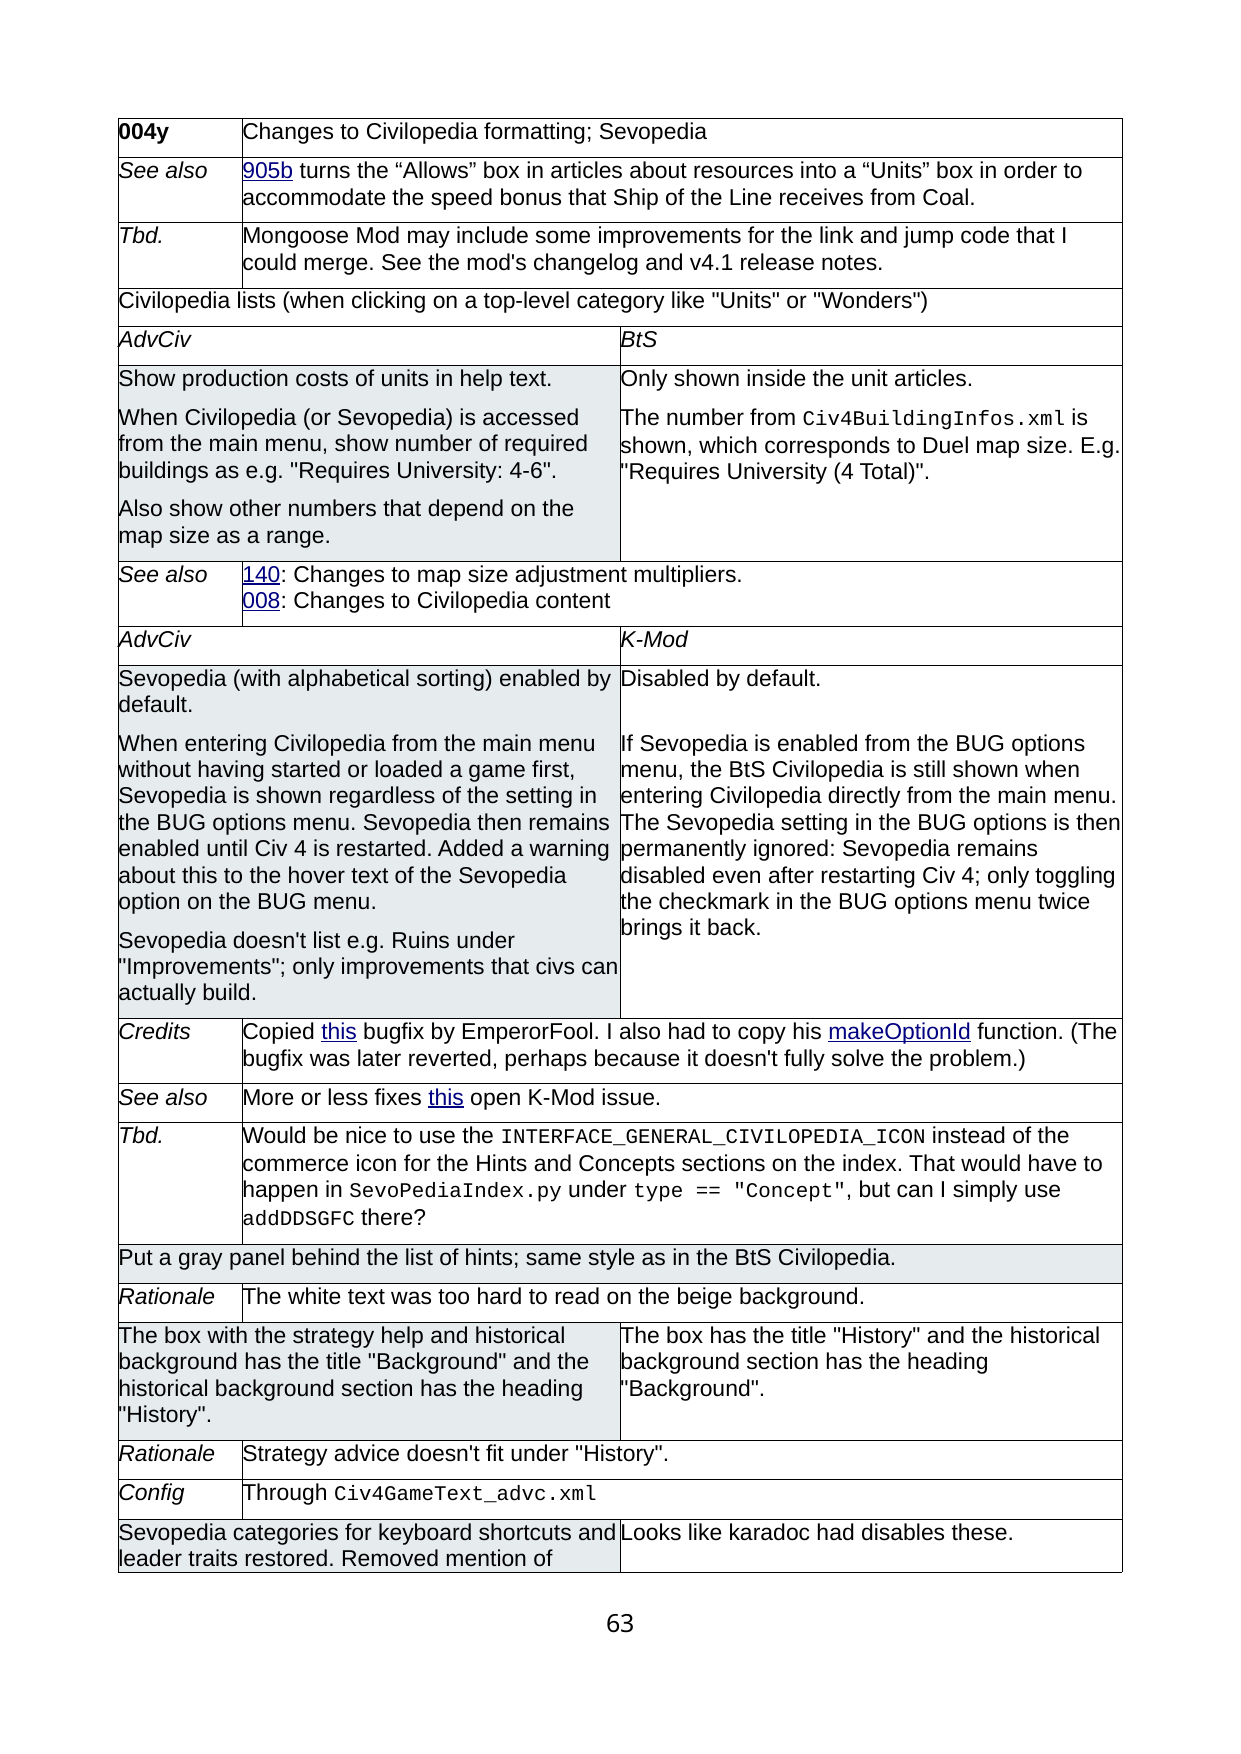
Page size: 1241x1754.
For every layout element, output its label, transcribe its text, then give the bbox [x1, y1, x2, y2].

table_cell The box has the title "History" and the historical background section has the heading "Background". [621, 1323, 1122, 1440]
table_cell Mongoose Mod may include some improvements for the link and jump code that I could merge. See the mod's changelog and v4.1 release notes. [243, 223, 1122, 287]
table_cell Looks like karadoc had disables these. [621, 1520, 1122, 1572]
table_cell Tbd. [119, 1123, 242, 1244]
table_cell More or less fixes this open K-Mod issue. [243, 1084, 1122, 1122]
table_cell Civilopedia lists (when clicking on a top-level category like "Units" or "Wonders") [119, 289, 1122, 326]
table_cell See also [119, 562, 242, 626]
table_cell Put a gray panel behind the list of hints; same style as in the BtS Civilopedia. [119, 1245, 1122, 1283]
table_cell Would be nice to use the INTERFACE_GENERAL_CIVILOPEDIA_ICON instead of the commerce icon for the Hints and Concepts sections on the index. That would have to happen in SevoPediaIndex.py under type == "Concept", but can I simply use addDDSGFC there? [243, 1123, 1122, 1244]
table_cell Show production costs of units in help text. When Civilopedia (or Sevopedia) is accessed from the main menu, show number of required buildings as e.g. "Requires University: 4-6". Also show other numbers that depend on the map size as a range. [119, 366, 620, 561]
table_header 004y [119, 119, 242, 157]
table_cell See also [119, 1084, 242, 1122]
table_cell Strategy advice doesn't fit under "History". [243, 1441, 1122, 1479]
table_cell Rationale [119, 1441, 242, 1479]
table_cell AdvCiv [119, 327, 620, 365]
table_cell AdvCiv [119, 627, 620, 664]
table_cell BtS [621, 327, 1122, 365]
table_cell Sevopedia categories for keyboard shortcuts and leader traits restored. Removed mention of [119, 1520, 620, 1572]
table_cell Disabled by default. If Sevopedia is enabled from the BUG options menu, the BtS Civilopedia is still shown when entering Civilopedia directly from the main menu. The Sevopedia setting in the BUG options is then permanently ignored: Sevopedia remains disabled even after restarting Civ 4; only toggling the checkmark in the BUG options menu twice brings it back. [621, 666, 1122, 1018]
table_cell Copied this bugfix by EmperorFool. I also had to copy his makeOptionId function. (The bugfix was later reverted, perhaps because it doesn't fully solve the problem.) [243, 1019, 1122, 1083]
table_cell Credits [119, 1019, 242, 1083]
table_cell 905b turns the “Allows” box in articles about resources into a “Units” box in order to accommodate the speed bonus that Ship of the Line receives from Coal. [243, 158, 1122, 222]
table_cell Rationale [119, 1284, 242, 1322]
table_cell 140: Changes to map size adjustment multipliers. 008: Changes to Civilopedia content [243, 562, 1122, 626]
table_cell K-Mod [621, 627, 1122, 664]
table_cell Sevopedia (with alphabetical sorting) enabled by default. When entering Civilopedia from the main menu without having started or loaded a game first, Sevopedia is shown regardless of the setting in the BUG options menu. Sevopedia then remains enabled until Civ 4 is restarted. Added a warning about this to the hover text of the Sevopedia option on the BUG menu. Sevopedia doesn't list e.g. Ruins under "Improvements"; only improvements that civs can actually build. [119, 666, 620, 1018]
table_cell Config [119, 1480, 242, 1519]
table_cell See also [119, 158, 242, 222]
table_cell Tbd. [119, 223, 242, 287]
table_cell Through Civ4GameText_advc.xml [243, 1480, 1122, 1519]
table_header Changes to Civilopedia formatting; Sevopedia [243, 119, 1122, 157]
table_cell The white text was too hard to read on the beige background. [243, 1284, 1122, 1322]
table_cell Only shown inside the unit articles. The number from Civ4BuildingInfos.xml is shown, which corresponds to Duel map size. E.g. "Requires University (4 Total)". [621, 366, 1122, 561]
table_cell The box with the strategy help and historical background has the title "Background" and the historical background section has the heading "History". [119, 1323, 620, 1440]
